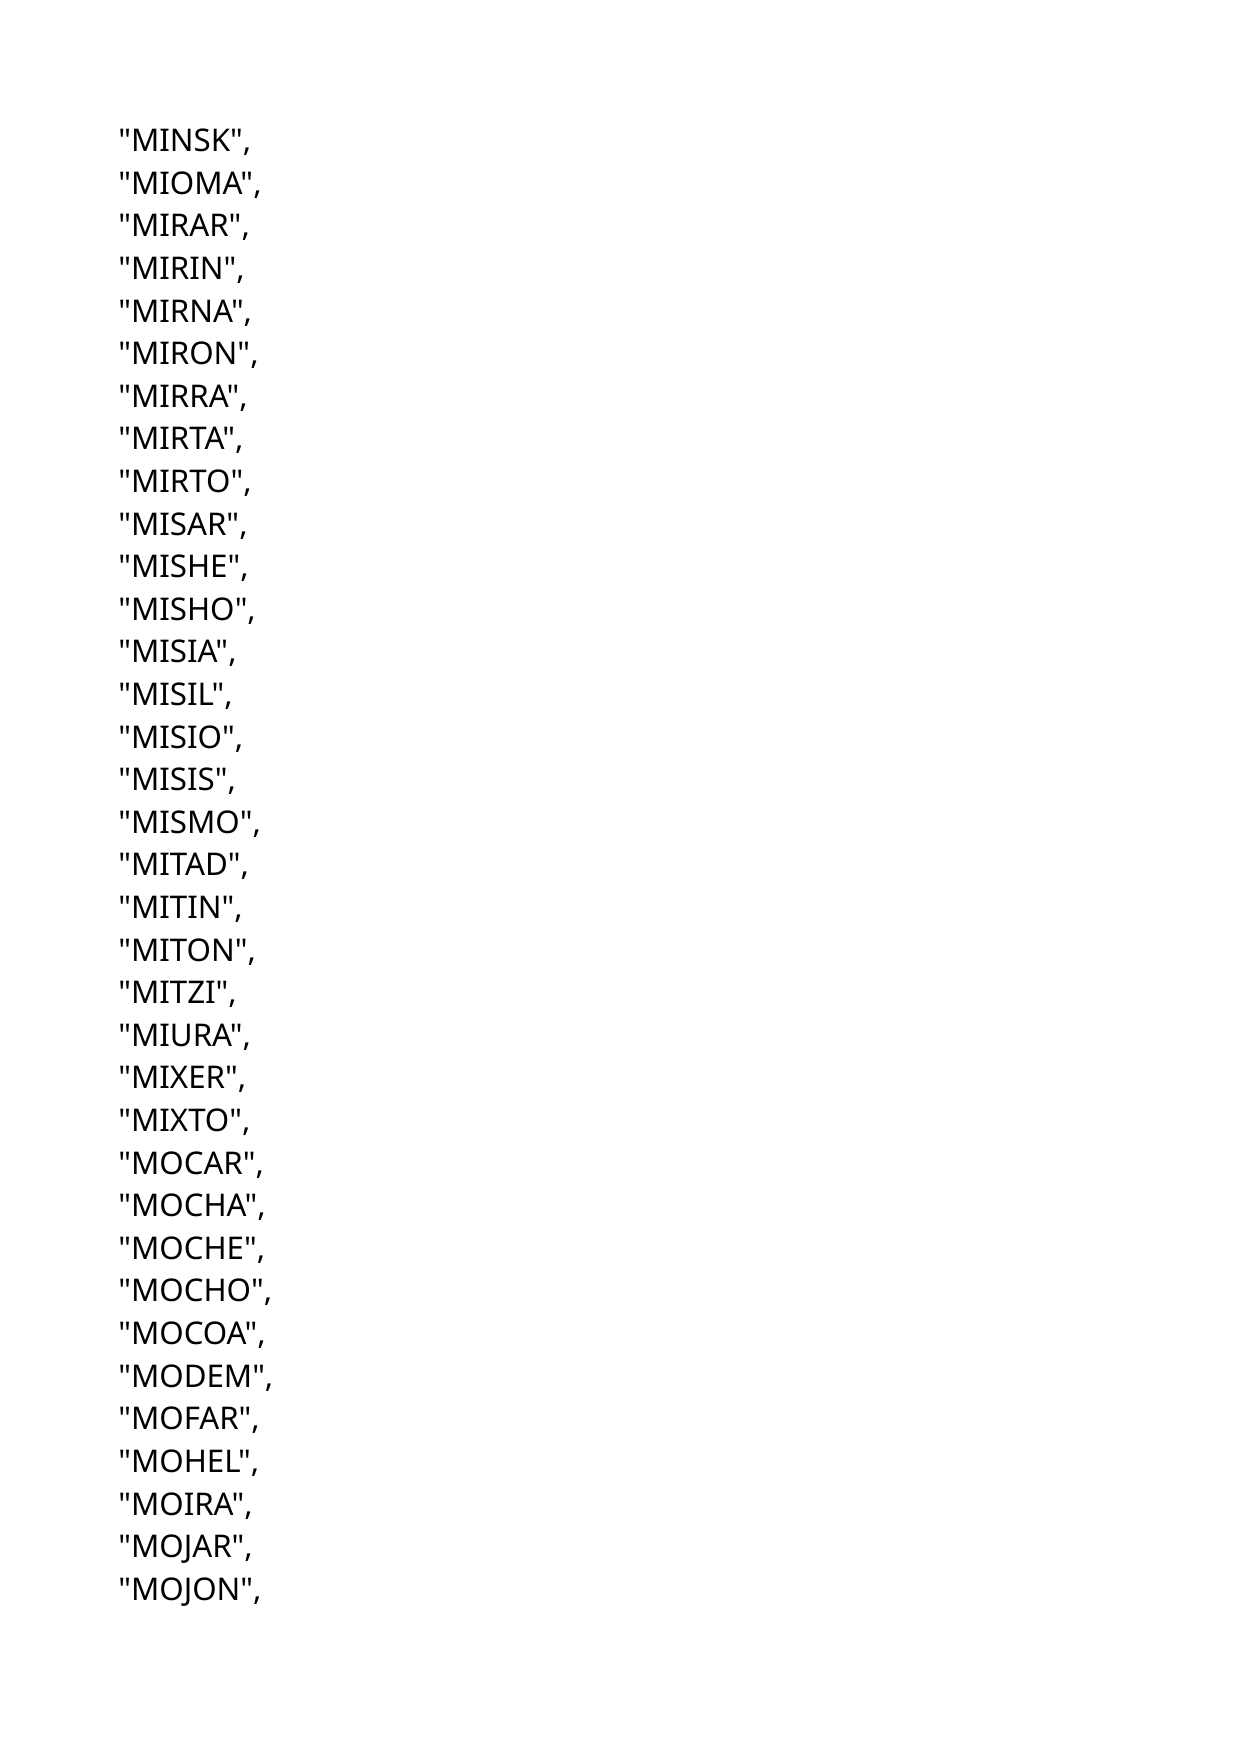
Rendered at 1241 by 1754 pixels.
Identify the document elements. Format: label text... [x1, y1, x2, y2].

text "MOCHO", [118, 1268, 1122, 1311]
text "MOFAR", [118, 1396, 1122, 1439]
text "MIRTO", [118, 459, 1122, 502]
text "MOCHA", [118, 1183, 1122, 1226]
text "MITON", [118, 928, 1122, 970]
text "MIRAR", [118, 203, 1122, 246]
text "MIRIN", [118, 246, 1122, 288]
text "MOCOA", [118, 1311, 1122, 1354]
text "MODEM", [118, 1354, 1122, 1396]
text "MOJAR", [118, 1524, 1122, 1567]
text "MIOMA", [118, 161, 1122, 203]
text "MITAD", [118, 842, 1122, 885]
text "MIRNA", [118, 288, 1122, 331]
text "MIRON", [118, 331, 1122, 374]
text "MITZI", [118, 970, 1122, 1013]
text "MIURA", [118, 1013, 1122, 1055]
text "MOCHE", [118, 1226, 1122, 1268]
text "MINSK", [118, 118, 1122, 161]
text "MISMO", [118, 800, 1122, 842]
text "MOHEL", [118, 1439, 1122, 1481]
text "MISHE", [118, 544, 1122, 587]
text "MIRTA", [118, 416, 1122, 459]
text "MOJON", [118, 1567, 1122, 1609]
text "MISHO", [118, 587, 1122, 629]
text "MISIO", [118, 714, 1122, 757]
text "MISIS", [118, 757, 1122, 800]
text "MITIN", [118, 885, 1122, 928]
text "MIRRA", [118, 374, 1122, 416]
text "MOIRA", [118, 1481, 1122, 1524]
text "MISIA", [118, 629, 1122, 672]
text "MOCAR", [118, 1141, 1122, 1183]
text "MISIL", [118, 672, 1122, 714]
text "MISAR", [118, 502, 1122, 544]
text "MIXER", [118, 1055, 1122, 1098]
text "MIXTO", [118, 1098, 1122, 1141]
